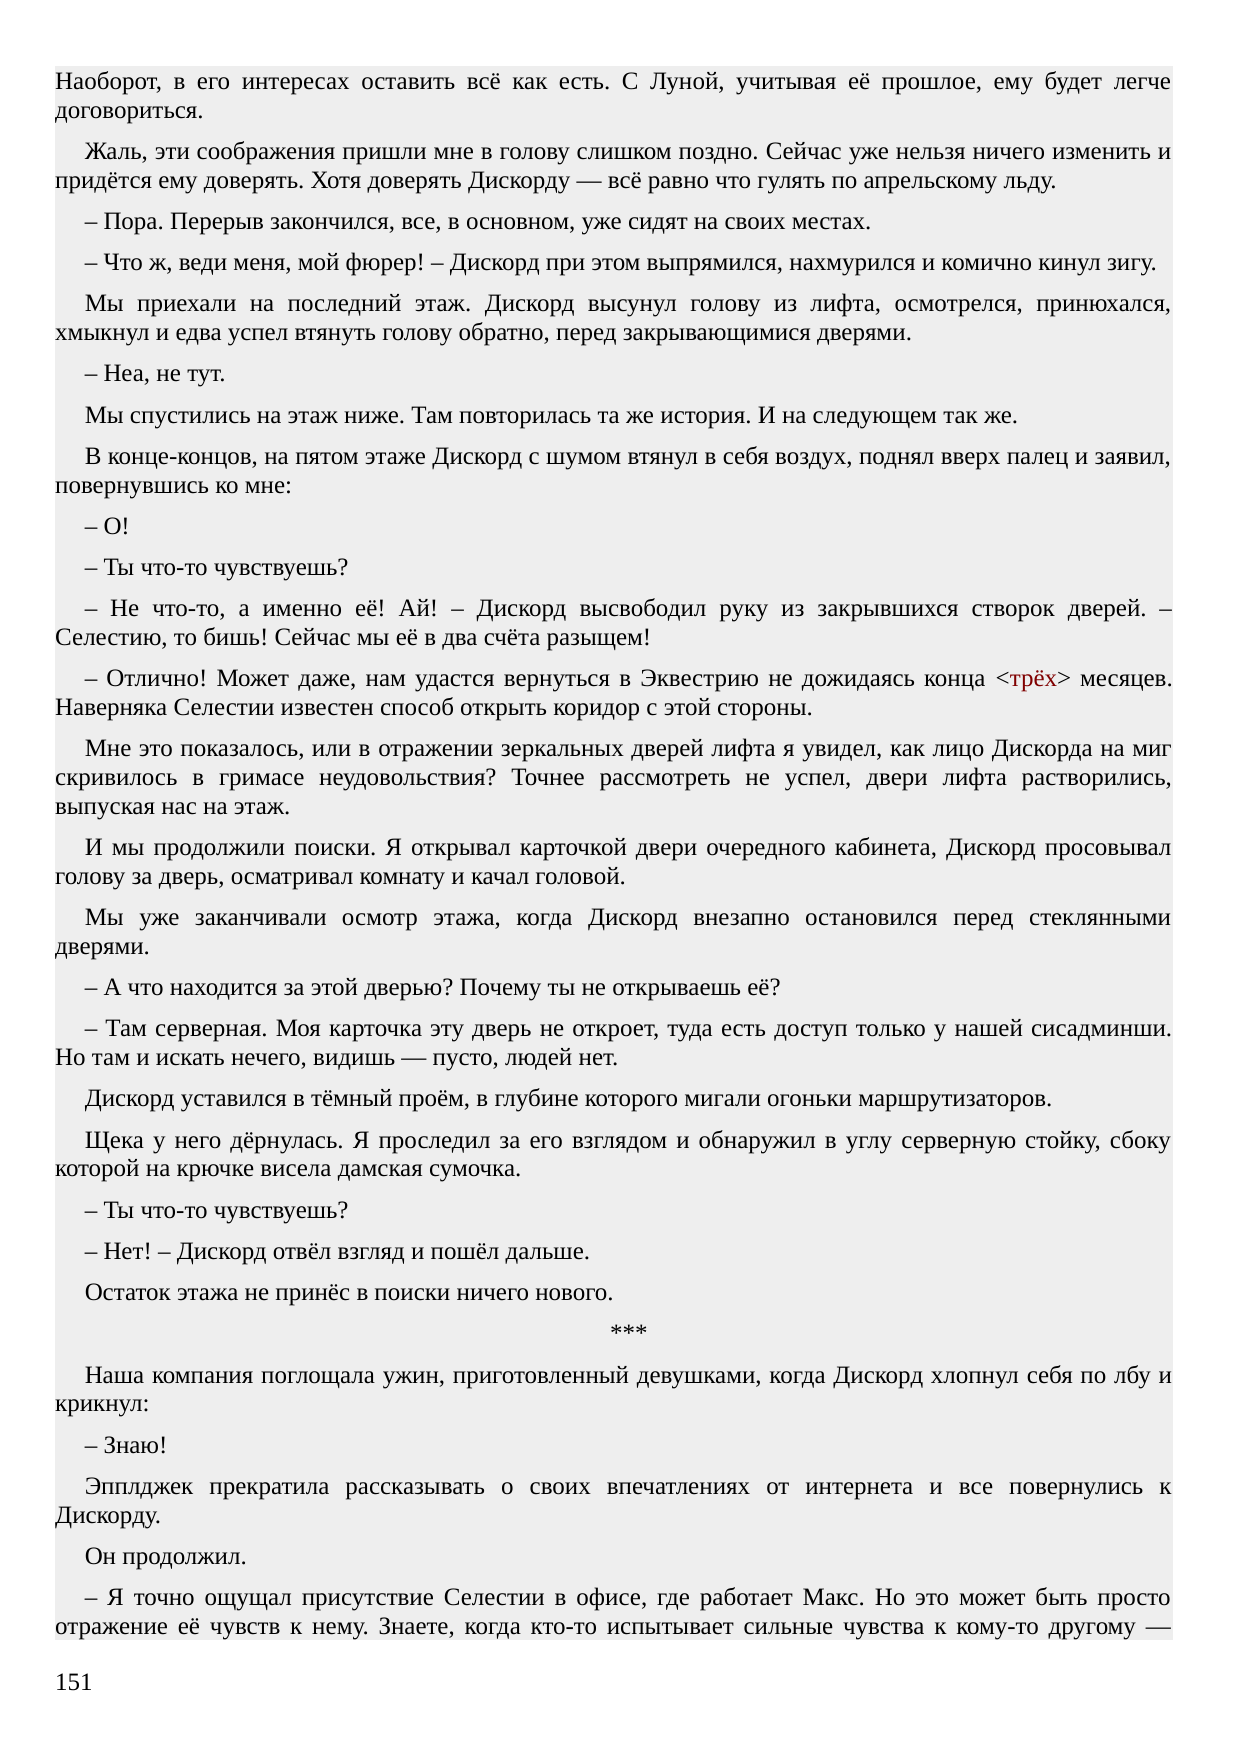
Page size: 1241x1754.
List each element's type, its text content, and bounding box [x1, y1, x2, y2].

text Эпплджек прекратила рассказывать о своих впечатлениях от интернета и все повернулись к Дискорду. [55, 1471, 1173, 1528]
text – Знаю! [55, 1430, 1173, 1458]
text Дискорд уставился в тёмный проём, в глубине которого мигали огоньки маршрутизаторов. [55, 1083, 1173, 1112]
text – А что находится за этой дверью? Почему ты не открываешь её? [55, 972, 1173, 1001]
text В конце-концов, на пятом этаже Дискорд с шумом втянул в себя воздух, поднял вверх палец и заявил, повернувшись ко мне: [55, 441, 1173, 498]
text Мне это показалось, или в отражении зеркальных дверей лифта я увидел, как лицо Дискорда на миг скривилось в гримасе неудовольствия? Точнее рассмотреть не успел, двери лифта растворились, выпуская нас на этаж. [55, 733, 1173, 820]
text Наша компания поглощала ужин, приготовленный девушками, когда Дискорд хлопнул себя по лбу и крикнул: [55, 1360, 1173, 1417]
text – О! [55, 511, 1173, 540]
text Жаль, эти соображения пришли мне в голову слишком поздно. Сейчас уже нельзя ничего изменить и придётся ему доверять. Хотя доверять Дискорду — всё равно что гулять по апрельскому льду. [55, 136, 1173, 193]
text Наоборот, в его интересах оставить всё как есть. С Луной, учитывая её прошлое, ему будет легче договориться. [55, 66, 1173, 123]
text Мы спустились на этаж ниже. Там повторилась та же история. И на следующем так же. [55, 400, 1173, 428]
text – Ты что-то чувствуешь? [55, 552, 1173, 581]
text Щека у него дёрнулась. Я проследил за его взглядом и обнаружил в углу серверную стойку, сбоку которой на крючке висела дамская сумочка. [55, 1125, 1173, 1182]
text – Ты что-то чувствуешь? [55, 1195, 1173, 1223]
text – Нет! – Дискорд отвёл взгляд и пошёл дальше. [55, 1236, 1173, 1265]
text – Не что-то, а именно её! Ай! – Дискорд высвободил руку из закрывшихся створок дверей. – Селестию, то бишь! Сейчас мы её в два счёта разыщем! [55, 593, 1173, 651]
text Остаток этажа не принёс в поиски ничего нового. [55, 1277, 1173, 1306]
text Он продолжил. [55, 1541, 1173, 1570]
text – Отлично! Может даже, нам удастся вернуться в Эквестрию не дожидаясь конца <трёх> месяцев. Наверняка Селестии известен способ открыть коридор с этой стороны. [55, 663, 1173, 721]
text – Неа, не тут. [55, 358, 1173, 387]
text – Что ж, веди меня, мой фюрер! – Дискорд при этом выпрямился, нахмурился и комично кинул зигу. [55, 247, 1173, 276]
text Мы приехали на последний этаж. Дискорд высунул голову из лифта, осмотрелся, принюхался, хмыкнул и едва успел втянуть голову обратно, перед закрывающимися дверями. [55, 288, 1173, 346]
text Мы уже заканчивали осмотр этажа, когда Дискорд внезапно остановился перед стеклянными дверями. [55, 902, 1173, 960]
text – Я точно ощущал присутствие Селестии в офисе, где работает Макс. Но это может быть просто отражение её чувств к нему. Знаете, когда кто-то испытывает сильные чувства к кому-то другому — [55, 1582, 1173, 1640]
text И мы продолжили поиски. Я открывал карточкой двери очередного кабинета, Дискорд просовывал голову за дверь, осматривал комнату и качал головой. [55, 832, 1173, 890]
text – Пора. Перерыв закончился, все, в основном, уже сидят на своих местах. [55, 206, 1173, 235]
text *** [55, 1318, 1173, 1347]
text – Там серверная. Моя карточка эту дверь не откроет, туда есть доступ только у нашей сисадминши. Но там и искать нечего, видишь — пусто, людей нет. [55, 1013, 1173, 1071]
